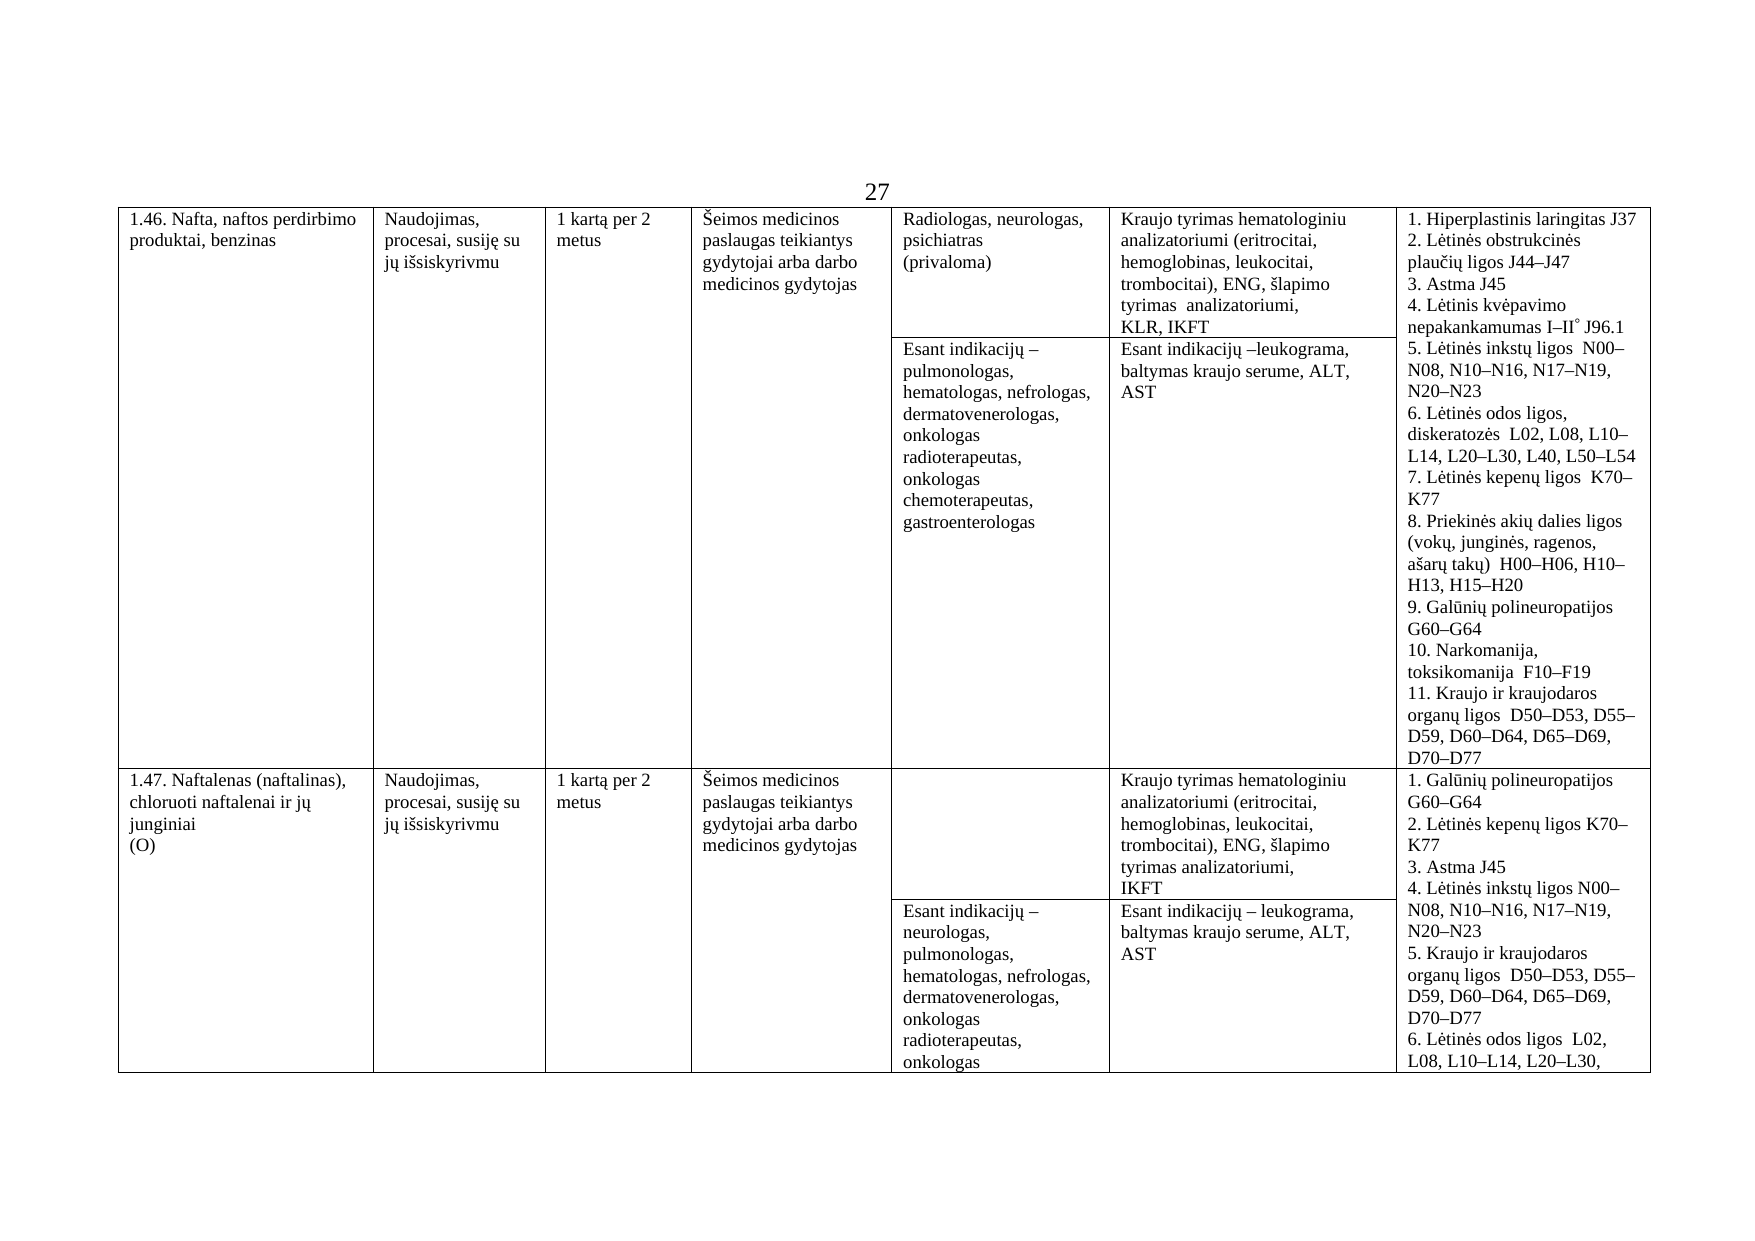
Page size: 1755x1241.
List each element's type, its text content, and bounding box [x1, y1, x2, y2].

table_cell 1. Hiperplastinis laringitas J37 2. Lėtinės obstrukcinės plaučių ligos J44–J47 3. Astma J45 4. Lėtinis kvėpavimo nepakankamumas I–II J96.1 5. Lėtinės inkstų ligos N00–N08, N10–N16, N17–N19, N20–N23 6. Lėtinės odos ligos, diskeratozės L02, L08, L10–L14, L20–L30, L40, L50–L54 7. Lėtinės kepenų ligos K70–K77 8. Priekinės akių dalies ligos (vokų, junginės, ragenos, ašarų takų) H00–H06, H10–H13, H15–H20 9. Galūnių polineuropatijos G60–G64 10. Narkomanija, toksikomanija F10–F19 11. Kraujo ir kraujodaros organų ligos D50–D53, D55–D59, D60–D64, D65–D69, D70–D77 [1397, 208, 1650, 768]
table_cell Naudojimas, procesai, susiję su jų išsiskyrivmu [374, 208, 545, 768]
table_cell Esant indikacijų – pulmonologas, hematologas, nefrologas, dermatovenerologas, onkologas radioterapeutas, onkologas chemoterapeutas, gastroenterologas [892, 338, 1109, 768]
table_cell Šeimos medicinos paslaugas teikiantys gydytojai arba darbo medicinos gydytojas [692, 208, 891, 768]
table_cell Kraujo tyrimas hematologiniu analizatoriumi (eritrocitai, hemoglobinas, leukocitai, trombocitai), ENG, šlapimo tyrimas analizatoriumi, IKFT [1110, 769, 1396, 899]
table_cell Esant indikacijų – neurologas, pulmonologas, hematologas, nefrologas, dermatovenerologas, onkologas radioterapeutas, onkologas [892, 900, 1109, 1072]
table_cell 1.46. Nafta, naftos perdirbimo produktai, benzinas [119, 208, 373, 768]
table_cell Šeimos medicinos paslaugas teikiantys gydytojai arba darbo medicinos gydytojas [692, 769, 891, 1072]
table_cell Esant indikacijų – leukograma, baltymas kraujo serume, ALT, AST [1110, 900, 1396, 1072]
table_cell 1 kartą per 2 metus [546, 208, 691, 768]
table_cell 1. Galūnių polineuropatijos G60–G64 2. Lėtinės kepenų ligos K70–K77 3. Astma J45 4. Lėtinės inkstų ligos N00–N08, N10–N16, N17–N19, N20–N23 5. Kraujo ir kraujodaros organų ligos D50–D53, D55–D59, D60–D64, D65–D69, D70–D77 6. Lėtinės odos ligos L02, L08, L10–L14, L20–L30, [1397, 769, 1650, 1072]
table_cell Radiologas, neurologas, psichiatras (privaloma) [892, 208, 1109, 337]
table_cell [892, 769, 1109, 899]
table_cell Kraujo tyrimas hematologiniu analizatoriumi (eritrocitai, hemoglobinas, leukocitai, trombocitai), ENG, šlapimo tyrimas analizatoriumi, KLR, IKFT [1110, 208, 1396, 337]
table_cell 1 kartą per 2 metus [546, 769, 691, 1072]
table_cell Naudojimas, procesai, susiję su jų išsiskyrivmu [374, 769, 545, 1072]
table_cell Esant indikacijų –leukograma, baltymas kraujo serume, ALT, AST [1110, 338, 1396, 768]
table_cell 1.47. Naftalenas (naftalinas), chloruoti naftalenai ir jų junginiai (O) [119, 769, 373, 1072]
